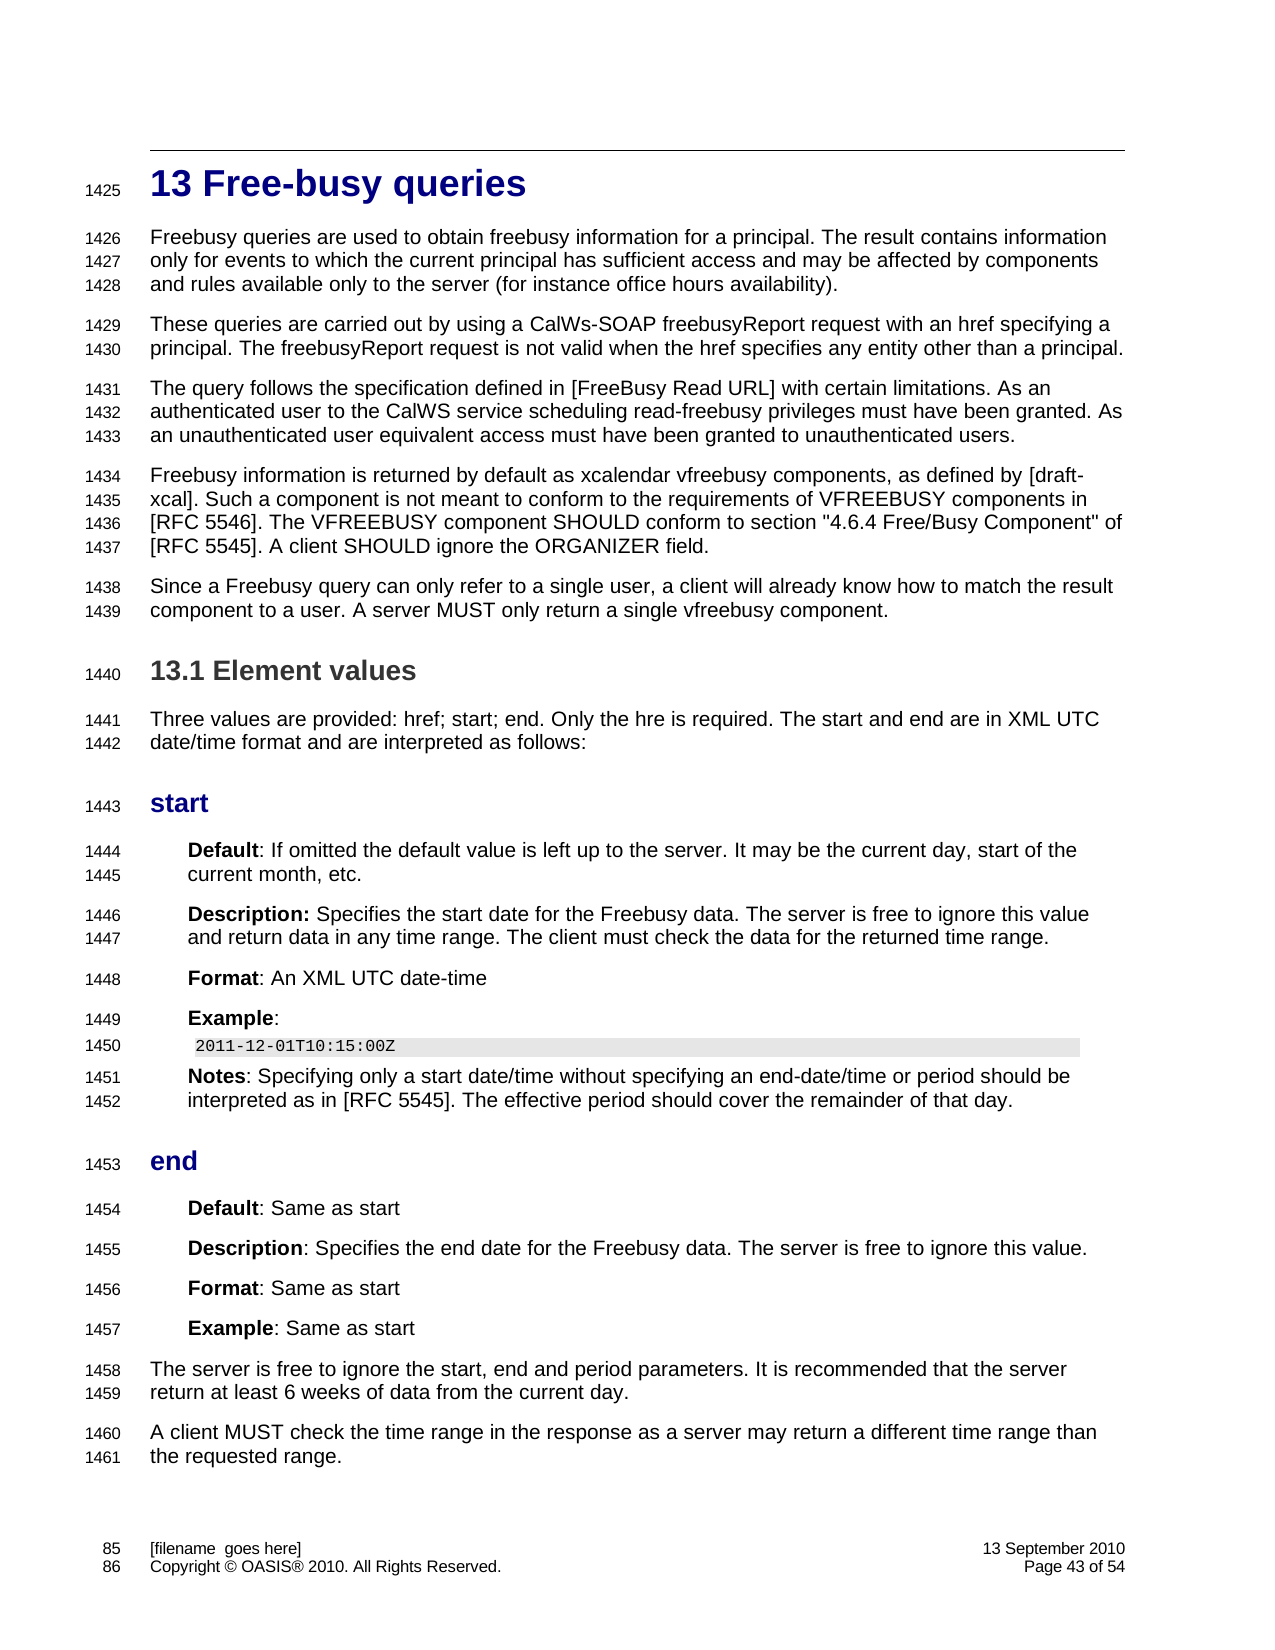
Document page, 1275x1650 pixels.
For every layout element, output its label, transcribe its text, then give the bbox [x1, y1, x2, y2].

text The query follows the specification defined in [FreeBusy Read URL] with certain limitations. As an authenticated user to the CalWS service scheduling read-freebusy privileges must have been granted. As an unauthenticated user equivalent access must have been granted to unauthenticated users. [150, 376, 1125, 447]
list Notes: Specifying only a start date/time without specifying an end-date/time or period should be interpreted as in [RFC 5545]. The effective period should cover the remainder of that day. [187, 1065, 1125, 1112]
list Description: Specifies the end date for the Freebusy data. The server is free to ignore this value. [187, 1236, 1125, 1260]
text Three values are provided: href; start; end. Only the hre is required. The start and end are in XML UTC date/time format and are interpreted as follows: [150, 707, 1125, 754]
subtitle end [150, 1145, 1125, 1175]
list Default: Same as start [187, 1196, 1125, 1220]
list Format: Same as start [187, 1277, 1125, 1300]
text Freebusy information is returned by default as xcalendar vfreebusy components, as defined by [draft-xcal]. Such a component is not meant to conform to the requirements of VFREEBUSY components in [RFC 5546]. The VFREEBUSY component SHOULD conform to section "4.6.4 Free/Busy Component" of [RFC 5545]. A client SHOULD ignore the ORGANIZER field. [150, 464, 1125, 558]
text These queries are carried out by using a CalWs-SOAP freebusyReport request with an href specifying a principal. The freebusyReport request is not valid when the href specifies any entity other than a principal. [150, 313, 1125, 360]
list Default: If omitted the default value is left up to the server. It may be the current day, start of the current month, etc. [187, 838, 1125, 886]
subtitle Free-busy queries [150, 151, 1125, 204]
subtitle Element values [150, 655, 1125, 686]
list Description: Specifies the start date for the Freebusy data. The server is free to ignore this value and return data in any time range. The client must check the data for the returned time range. [187, 902, 1125, 949]
text Freebusy queries are used to obtain freebusy information for a principal. The result contains information only for events to which the current principal has sufficient access and may be affected by components and rules available only to the server (for instance office hours availability). [150, 225, 1125, 296]
text A client MUST check the time range in the response as a server may return a different time range than the requested range. [150, 1421, 1125, 1468]
text The server is free to ignore the start, end and period parameters. It is recommended that the server return at least 6 weeks of data from the current day. [150, 1357, 1125, 1404]
list Format: An XML UTC date-time [187, 966, 1125, 989]
list Example: Same as start [187, 1317, 1125, 1340]
subtitle start [150, 788, 1125, 818]
list Example: [187, 1006, 1125, 1030]
text 2011-12-01T10:15:00Z [195, 1038, 1080, 1057]
text Since a Freebusy query can only refer to a single user, a client will already know how to match the result component to a user. A server MUST only return a single vfreebusy component. [150, 574, 1125, 622]
